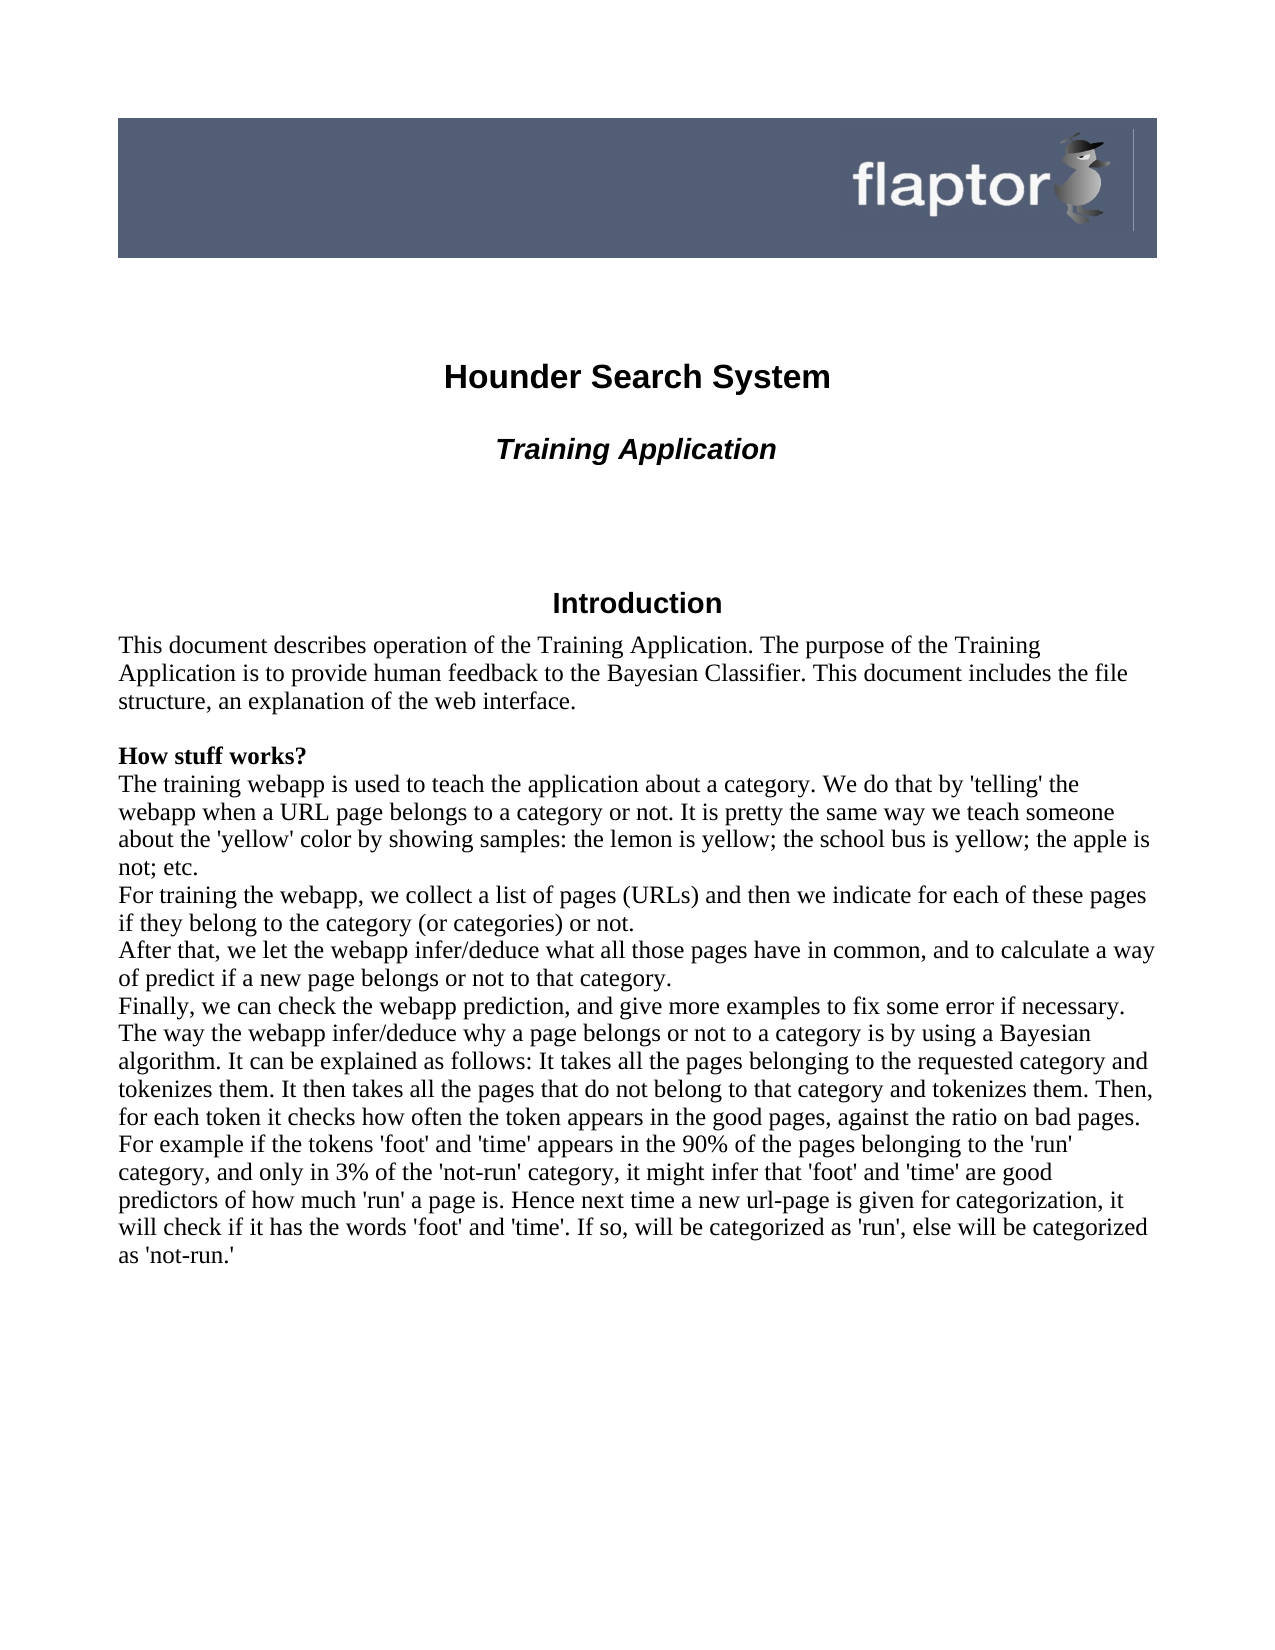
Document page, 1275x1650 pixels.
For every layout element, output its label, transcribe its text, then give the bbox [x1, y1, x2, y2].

text Finally, we can check the webapp prediction, and give more examples to fix some error if necessary. [118, 992, 1157, 1019]
text After that, we let the webapp infer/deduce what all those pages have in common, and to calculate a way of predict if a new page belongs or not to that category. [118, 936, 1157, 992]
text For training the webapp, we collect a list of pages (URLs) and then we indicate for each of these pages if they belong to the category (or categories) or not. [118, 881, 1157, 936]
subtitle Introduction [118, 587, 1157, 619]
subtitle Hounder Search System [118, 358, 1157, 396]
text The training webapp is used to teach the application about a category. We do that by 'telling' the webapp when a URL page belongs to a category or not. It is pretty the same way we teach someone about the 'yellow' color by showing samples: the lemon is yellow; the school bus is yellow; the apple is not; etc. [118, 770, 1157, 881]
table_header [118, 118, 1157, 258]
text This document describes operation of the Training Application. The purpose of the Training Application is to provide human feedback to the Bayesian Classifier. This document includes the file structure, an explanation of the web interface. [118, 632, 1157, 715]
text The way the webapp infer/deduce why a page belongs or not to a category is by using a Bayesian algorithm. It can be explained as follows: It takes all the pages belonging to the requested category and tokenizes them. It then takes all the pages that do not belong to that category and tokenizes them. Then, for each token it checks how often the token appears in the good pages, against the ratio on bad pages. [118, 1019, 1157, 1130]
text How stuff works? [118, 742, 1157, 770]
picture [839, 128, 1134, 231]
text For example if the tokens 'foot' and 'time' appears in the 90% of the pages belonging to the 'run' category, and only in 3% of the 'not-run' category, it might infer that 'foot' and 'time' are good predictors of how much 'run' a page is. Hence next time a new url-page is given for categorization, it will check if it has the words 'foot' and 'time'. If so, will be categorized as 'run', else will be categorized as 'not-run.' [118, 1130, 1157, 1269]
subtitle Training Application [118, 433, 1157, 466]
